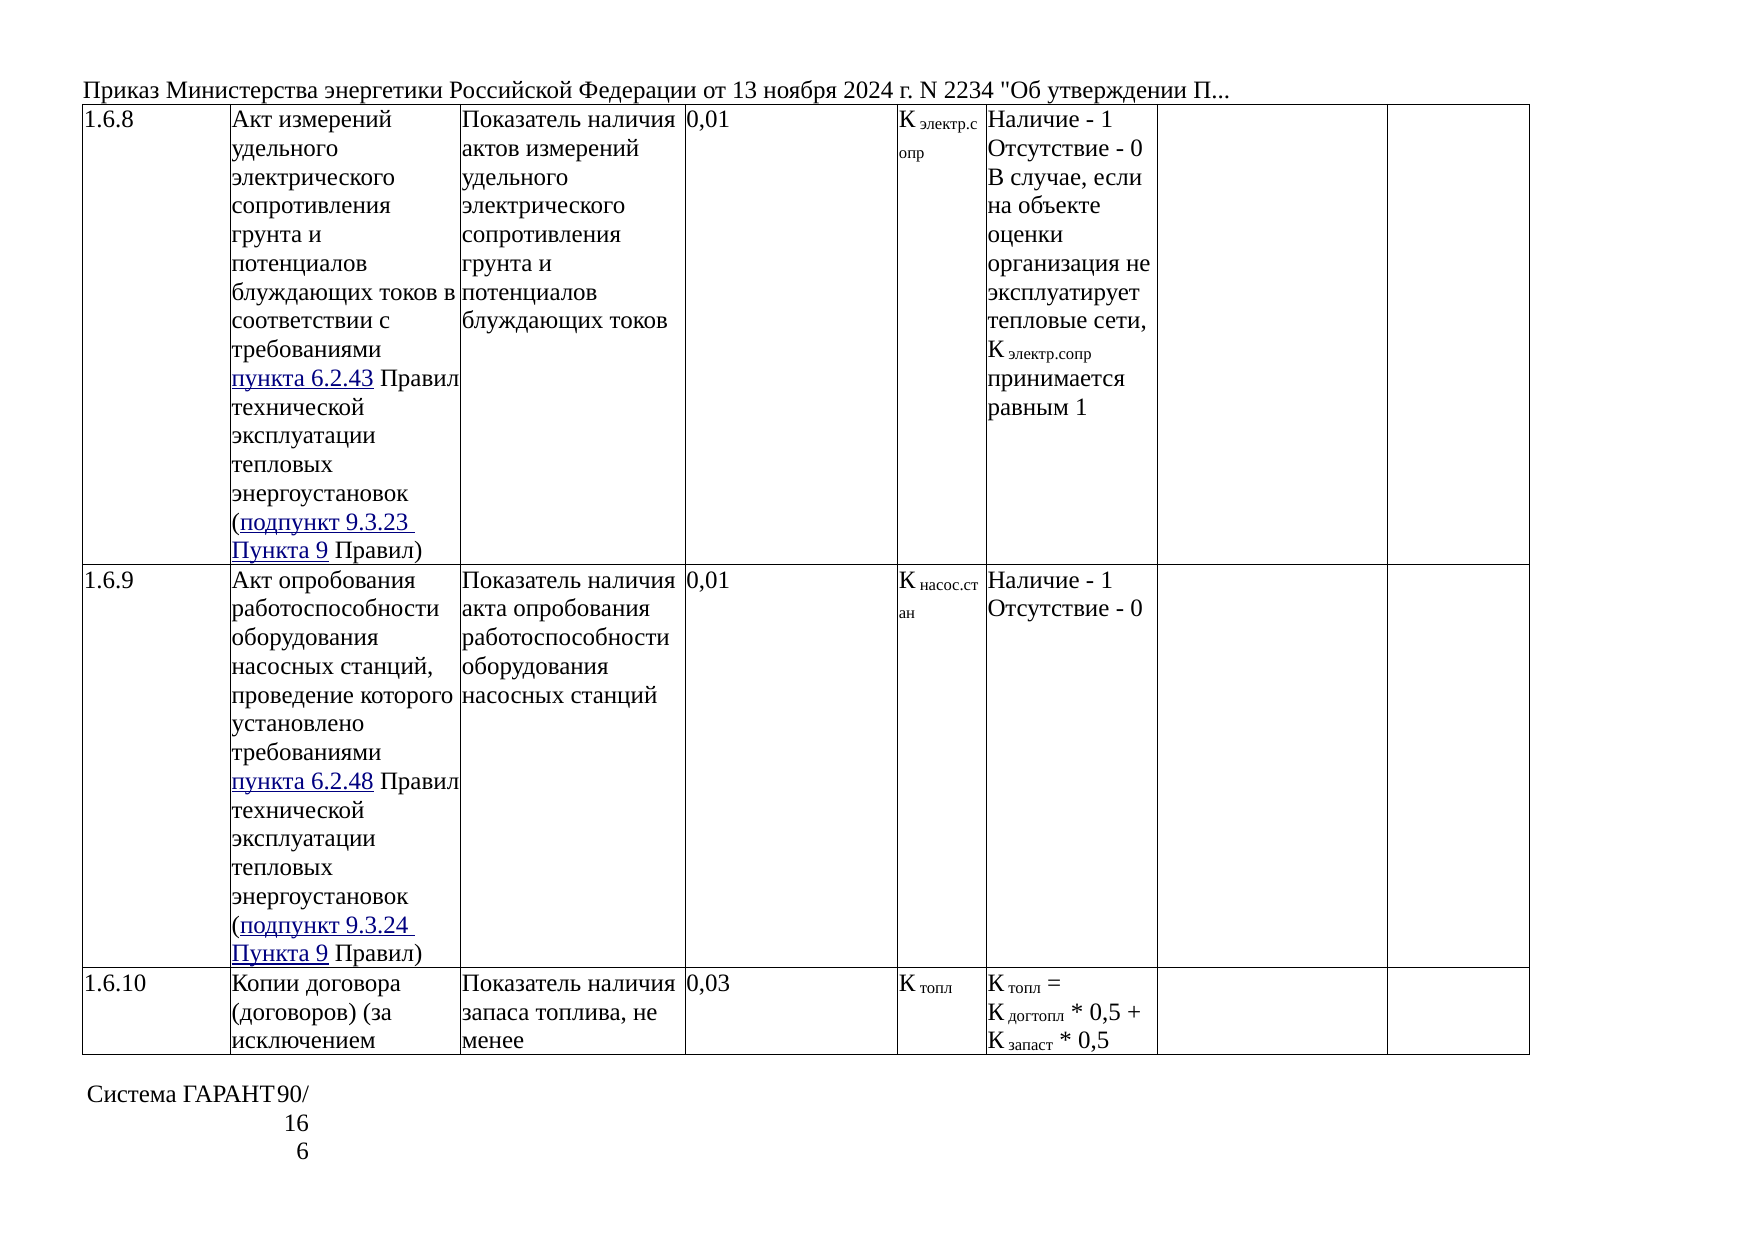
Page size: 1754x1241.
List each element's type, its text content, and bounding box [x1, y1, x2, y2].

table_cell [1158, 565, 1387, 967]
table_cell К насос.стан [898, 565, 986, 967]
table_cell [1158, 968, 1387, 1054]
table_cell К топл = К догтопл * 0,5 + К запаст * 0,5 [987, 968, 1157, 1054]
table_cell Копии договора (договоров) (за исключением [231, 968, 460, 1054]
table_cell [1388, 565, 1529, 967]
table_cell Наличие - 1 Отсутствие - 0 [987, 565, 1157, 967]
table_cell Показатель наличия акта опробования работоспособности оборудования насосных станций [461, 565, 685, 967]
table_cell Наличие - 1 Отсутствие - 0 В случае, если на объекте оценки организация не эксплуатирует тепловые сети, К электр.сопр принимается равным 1 [987, 105, 1157, 564]
table_cell [1530, 564, 1671, 967]
table_cell 0,01 [686, 105, 897, 564]
table_cell К электр.сопр [898, 105, 986, 564]
table_cell 1.6.8 [83, 105, 230, 564]
table_cell Показатель наличия актов измерений удельного электрического сопротивления грунта и потенциалов блуждающих токов [461, 105, 685, 564]
table_cell 0,01 [686, 565, 897, 967]
table_cell [1530, 104, 1671, 564]
table_cell Акт опробования работоспособности оборудования насосных станций, проведение которого установлено требованиями пункта 6.2.48 Правил технической эксплуатации тепловых энергоустановок (подпункт 9.3.24 Пункта 9 Правил) [231, 565, 460, 967]
table_cell [1388, 105, 1529, 564]
table_cell [1388, 968, 1529, 1054]
table_cell К топл [898, 968, 986, 1054]
table_cell Показатель наличия запаса топлива, не менее [461, 968, 685, 1054]
table_cell 1.6.10 [83, 968, 230, 1054]
table_cell [1158, 105, 1387, 564]
table_cell [1530, 967, 1671, 1054]
table_cell 1.6.9 [83, 565, 230, 967]
table_cell Акт измерений удельного электрического сопротивления грунта и потенциалов блуждающих токов в соответствии с требованиями пункта 6.2.43 Правил технической эксплуатации тепловых энергоустановок (подпункт 9.3.23 Пункта 9 Правил) [231, 105, 460, 564]
table_cell 0,03 [686, 968, 897, 1054]
